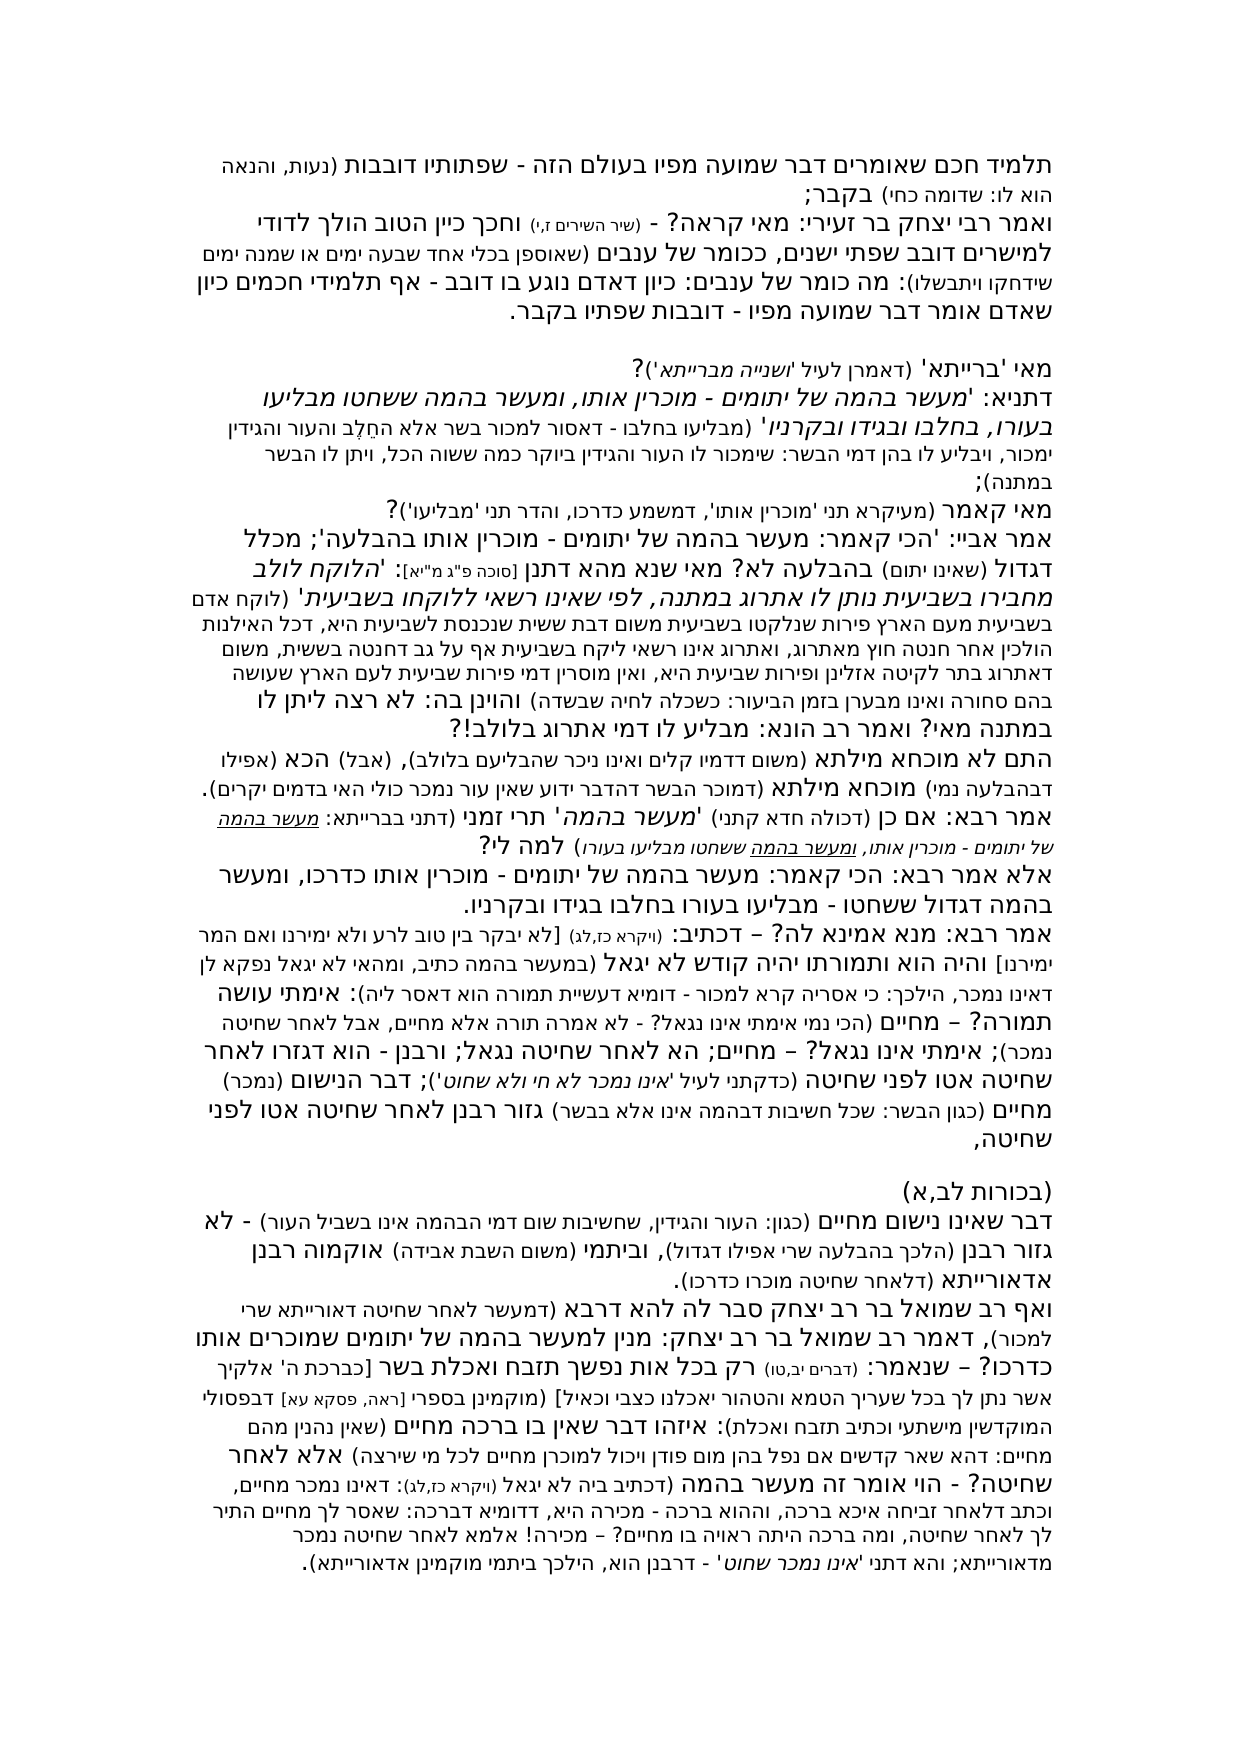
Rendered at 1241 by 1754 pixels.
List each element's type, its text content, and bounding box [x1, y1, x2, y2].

text ואף רב שמואל בר רב יצחק סבר לה להא דרבא (דמעשר לאחר שחיטה דאורייתא שרי למכור), דאמר רב שמואל בר רב יצחק: מנין למעשר בהמה של יתומים שמוכרים אותו כדרכו? – שנאמר: (דברים יב,טו) רק בכל אות נפשך תזבח ואכלת בשר [כברכת ה' אלקיך אשר נתן לך בכל שעריך הטמא והטהור יאכלנו כצבי וכאיל] (מוקמינן בספרי [ראה, פסקא עא] דבפסולי המוקדשין מישתעי וכתיב תזבח ואכלת): איזהו דבר שאין בו ברכה מחיים (שאין נהנין מהם מחיים: דהא שאר קדשים אם נפל בהן מום פודן ויכול למוכרן מחיים לכל מי שירצה) אלא לאחר שחיטה? - הוי אומר זה מעשר בהמה (דכתיב ביה לא יגאל (ויקרא כז,לג): דאינו נמכר מחיים, וכתב דלאחר זביחה איכא ברכה, וההוא ברכה - מכירה היא, דדומיא דברכה: שאסר לך מחיים התיר לך לאחר שחיטה, ומה ברכה היתה ראויה בו מחיים? – מכירה! אלמא לאחר שחיטה נמכר מדאורייתא; והא דתני 'אינו נמכר שחוט' - דרבנן הוא, הילכך ביתמי מוקמינן אדאורייתא). [187, 1294, 1053, 1577]
text אמר רבא: אם כן (דכולה חדא קתני) 'מעשר בהמה' תרי זמני (דתני בברייתא: מעשר בהמה של יתומים - מוכרין אותו, ומעשר בהמה ששחטו מבליעו בעורו) למה לי? [187, 802, 1053, 861]
text ואמר רבי יצחק בר זעירי: מאי קראה? - (שיר השירים ז,י) וחכך כיין הטוב הולך לדודי למישרים דובב שפתי ישנים, ככומר של ענבים (שאוספן בכלי אחד שבעה ימים או שמנה ימים שידחקו ויתבשלו): מה כומר של ענבים: כיון דאדם נוגע בו דובב - אף תלמידי חכמים כיון שאדם אומר דבר שמועה מפיו - דובבות שפתיו בקבר. [187, 208, 1053, 325]
text אלא אמר רבא: הכי קאמר: מעשר בהמה של יתומים - מוכרין אותו כדרכו, ומעשר בהמה דגדול ששחטו - מבליעו בעורו בחלבו בגידו ובקרניו. [187, 861, 1053, 919]
text דתניא: 'מעשר בהמה של יתומים - מוכרין אותו, ומעשר בהמה ששחטו מבליעו בעורו, בחלבו ובגידו ובקרניו' (מבליעו בחלבו - דאסור למכור בשר אלא החֵלֶב והעור והגידין ימכור, ויבליע לו בהן דמי הבשר: שימכור לו העור והגידין ביוקר כמה ששוה הכל, ויתן לו הבשר במתנה); [187, 383, 1053, 495]
text תלמיד חכם שאומרים דבר שמועה מפיו בעולם הזה - שפתותיו דובבות (נעות, והנאה הוא לו: שדומה כחי) בקבר; [187, 150, 1053, 208]
text התם לא מוכחא מילתא (משום דדמיו קלים ואינו ניכר שהבליעם בלולב), (אבל) הכא (אפילו דבהבלעה נמי) מוכחא מילתא (דמוכר הבשר דהדבר ידוע שאין עור נמכר כולי האי בדמים יקרים). [187, 744, 1053, 802]
text מאי 'ברייתא' (דאמרן לעיל 'ושנייה מברייתא')? [187, 354, 1053, 383]
text דבר שאינו נישום מחיים (כגון: העור והגידין, שחשיבות שום דמי הבהמה אינו בשביל העור) - לא גזור רבנן (הלכך בהבלעה שרי אפילו דגדול), וביתמי (משום השבת אבידה) אוקמוה רבנן אדאורייתא (דלאחר שחיטה מוכרו כדרכו). [187, 1206, 1053, 1294]
text אמר רבא: מנא אמינא לה? – דכתיב: (ויקרא כז,לג) [לא יבקר בין טוב לרע ולא ימירנו ואם המר ימירנו] והיה הוא ותמורתו יהיה קודש לא יגאל (במעשר בהמה כתיב, ומהאי לא יגאל נפקא לן דאינו נמכר, הילכך: כי אסריה קרא למכור - דומיא דעשיית תמורה הוא דאסר ליה): אימתי עושה תמורה? – מחיים (הכי נמי אימתי אינו נגאל? - לא אמרה תורה אלא מחיים, אבל לאחר שחיטה נמכר); אימתי אינו נגאל? – מחיים; הא לאחר שחיטה נגאל; ורבנן - הוא דגזרו לאחר שחיטה אטו לפני שחיטה (כדקתני לעיל 'אינו נמכר לא חי ולא שחוט'); דבר הנישום (נמכר) מחיים (כגון הבשר: שכל חשיבות דבהמה אינו אלא בבשר) גזור רבנן לאחר שחיטה אטו לפני שחיטה, [187, 919, 1053, 1153]
text אמר אביי: 'הכי קאמר: מעשר בהמה של יתומים - מוכרין אותו בהבלעה'; מכלל דגדול (שאינו יתום) בהבלעה לא? מאי שנא מהא דתנן [סוכה פ"ג מ"יא]: 'הלוקח לולב מחבירו בשביעית נותן לו אתרוג במתנה, לפי שאינו רשאי ללוקחו בשביעית' (לוקח אדם בשביעית מעם הארץ פירות שנלקטו בשביעית משום דבת ששית שנכנסת לשביעית היא, דכל האילנות הולכין אחר חנטה חוץ מאתרוג, ואתרוג אינו רשאי ליקח בשביעית אף על גב דחנטה בששית, משום דאתרוג בתר לקיטה אזלינן ופירות שביעית היא, ואין מוסרין דמי פירות שביעית לעם הארץ שעושה בהם סחורה ואינו מבערן בזמן הביעור: כשכלה לחיה שבשדה) והוינן בה: לא רצה ליתן לו במתנה מאי? ואמר רב הונא: מבליע לו דמי אתרוג בלולב!? [187, 524, 1053, 744]
text (בכורות לב,א) [187, 1177, 1053, 1206]
text מאי קאמר (מעיקרא תני 'מוכרין אותו', דמשמע כדרכו, והדר תני 'מבליעו')? [187, 495, 1053, 524]
